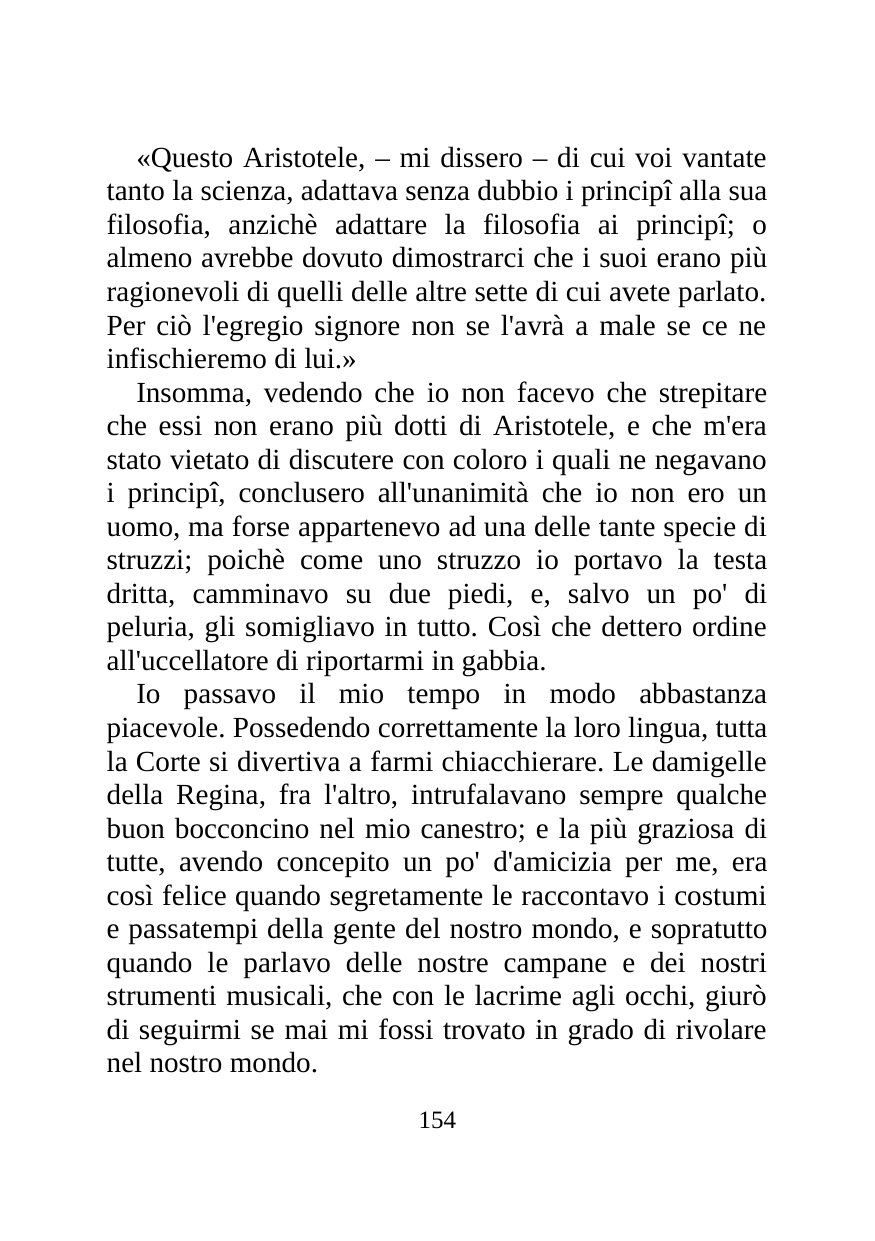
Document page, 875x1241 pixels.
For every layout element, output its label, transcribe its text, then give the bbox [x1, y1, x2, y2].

text «Questo Aristotele, ‒ mi dissero ‒ di cui voi vantate tanto la scienza, adattava senza dubbio i principî alla sua filosofia, anzichè adattare la filosofia ai principî; o almeno avrebbe dovuto dimostrarci che i suoi erano più ragionevoli di quelli delle altre sette di cui avete parlato. Per ciò l'egregio signore non se l'avrà a male se ce ne infischieremo di lui.» [106, 140, 768, 375]
text Insomma, vedendo che io non facevo che strepitare che essi non erano più dotti di Aristotele, e che m'era stato vietato di discutere con coloro i quali ne negavano i principî, conclusero all'unanimità che io non ero un uomo, ma forse appartenevo ad una delle tante specie di struzzi; poichè come uno struzzo io portavo la testa dritta, camminavo su due piedi, e, salvo un po' di peluria, gli somigliavo in tutto. Così che dettero ordine all'uccellatore di riportarmi in gabbia. [106, 375, 768, 677]
text Io passavo il mio tempo in modo abbastanza piacevole. Possedendo correttamente la loro lingua, tutta la Corte si divertiva a farmi chiacchierare. Le damigelle della Regina, fra l'altro, intrufalavano sempre qualche buon bocconcino nel mio canestro; e la più graziosa di tutte, avendo concepito un po' d'amicizia per me, era così felice quando segretamente le raccontavo i costumi e passatempi della gente del nostro mondo, e sopratutto quando le parlavo delle nostre campane e dei nostri strumenti musicali, che con le lacrime agli occhi, giurò di seguirmi se mai mi fossi trovato in grado di rivolare nel nostro mondo. [106, 677, 768, 1079]
